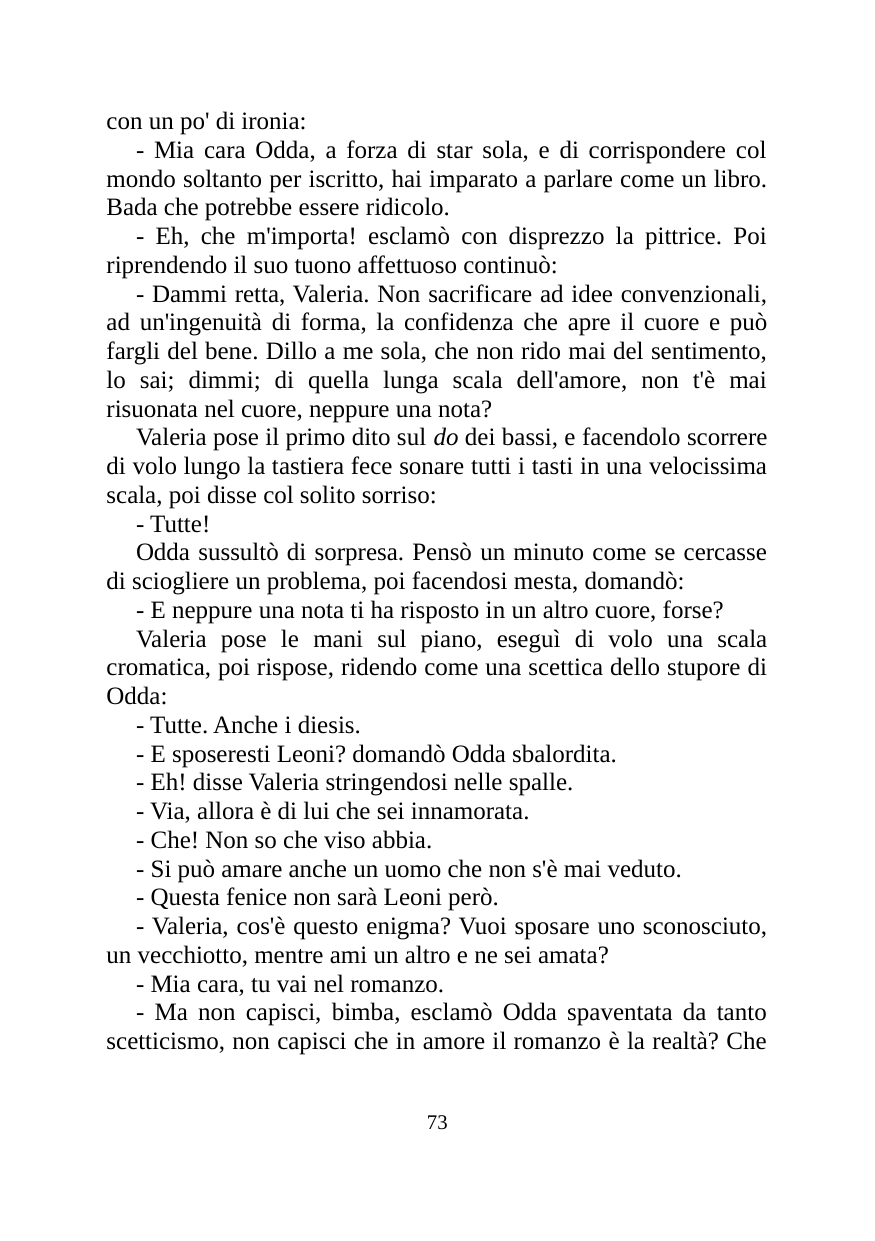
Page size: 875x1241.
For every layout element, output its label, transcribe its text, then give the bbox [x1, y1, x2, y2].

text - Questa fenice non sarà Leoni però. [106, 882, 768, 911]
text - Mia cara, tu vai nel romanzo. [106, 969, 768, 997]
text - Valeria, cos'è questo enigma? Vuoi sposare uno sconosciuto, un vecchiotto, mentre ami un altro e ne sei amata? [106, 911, 768, 969]
text - Eh! disse Valeria stringendosi nelle spalle. [106, 767, 768, 796]
text - Si può amare anche un uomo che non s'è mai veduto. [106, 854, 768, 882]
text - Che! Non so che viso abbia. [106, 825, 768, 854]
text - Eh, che m'importa! esclamò con disprezzo la pittrice. Poi riprendendo il suo tuono affettuoso continuò: [106, 221, 768, 279]
text Valeria pose le mani sul piano, eseguì di volo una scala cromatica, poi rispose, ridendo come una scettica dello stupore di Odda: [106, 624, 768, 710]
text - Dammi retta, Valeria. Non sacrificare ad idee convenzionali, ad un'ingenuità di forma, la confidenza che apre il cuore e può fargli del bene. Dillo a me sola, che non rido mai del sentimento, lo sai; dimmi; di quella lunga scala dell'amore, non t'è mai risuonata nel cuore, neppure una nota? [106, 279, 768, 422]
text - Mia cara Odda, a forza di star sola, e di corrispondere col mondo soltanto per iscritto, hai imparato a parlare come un libro. Bada che potrebbe essere ridicolo. [106, 135, 768, 221]
text - Via, allora è di lui che sei innamorata. [106, 796, 768, 825]
text - E neppure una nota ti ha risposto in un altro cuore, forse? [106, 595, 768, 624]
text con un po' di ironia: [106, 106, 768, 135]
text - E sposeresti Leoni? domandò Odda sbalordita. [106, 739, 768, 767]
text Valeria pose il primo dito sul do dei bassi, e facendolo scorrere di volo lungo la tastiera fece sonare tutti i tasti in una velocissima scala, poi disse col solito sorriso: [106, 422, 768, 509]
text - Tutte. Anche i diesis. [106, 710, 768, 739]
text - Tutte! [106, 509, 768, 537]
text Odda sussultò di sorpresa. Pensò un minuto come se cercasse di sciogliere un problema, poi facendosi mesta, domandò: [106, 537, 768, 595]
text - Ma non capisci, bimba, esclamò Odda spaventata da tanto scetticismo, non capisci che in amore il romanzo è la realtà? Che [106, 997, 768, 1055]
